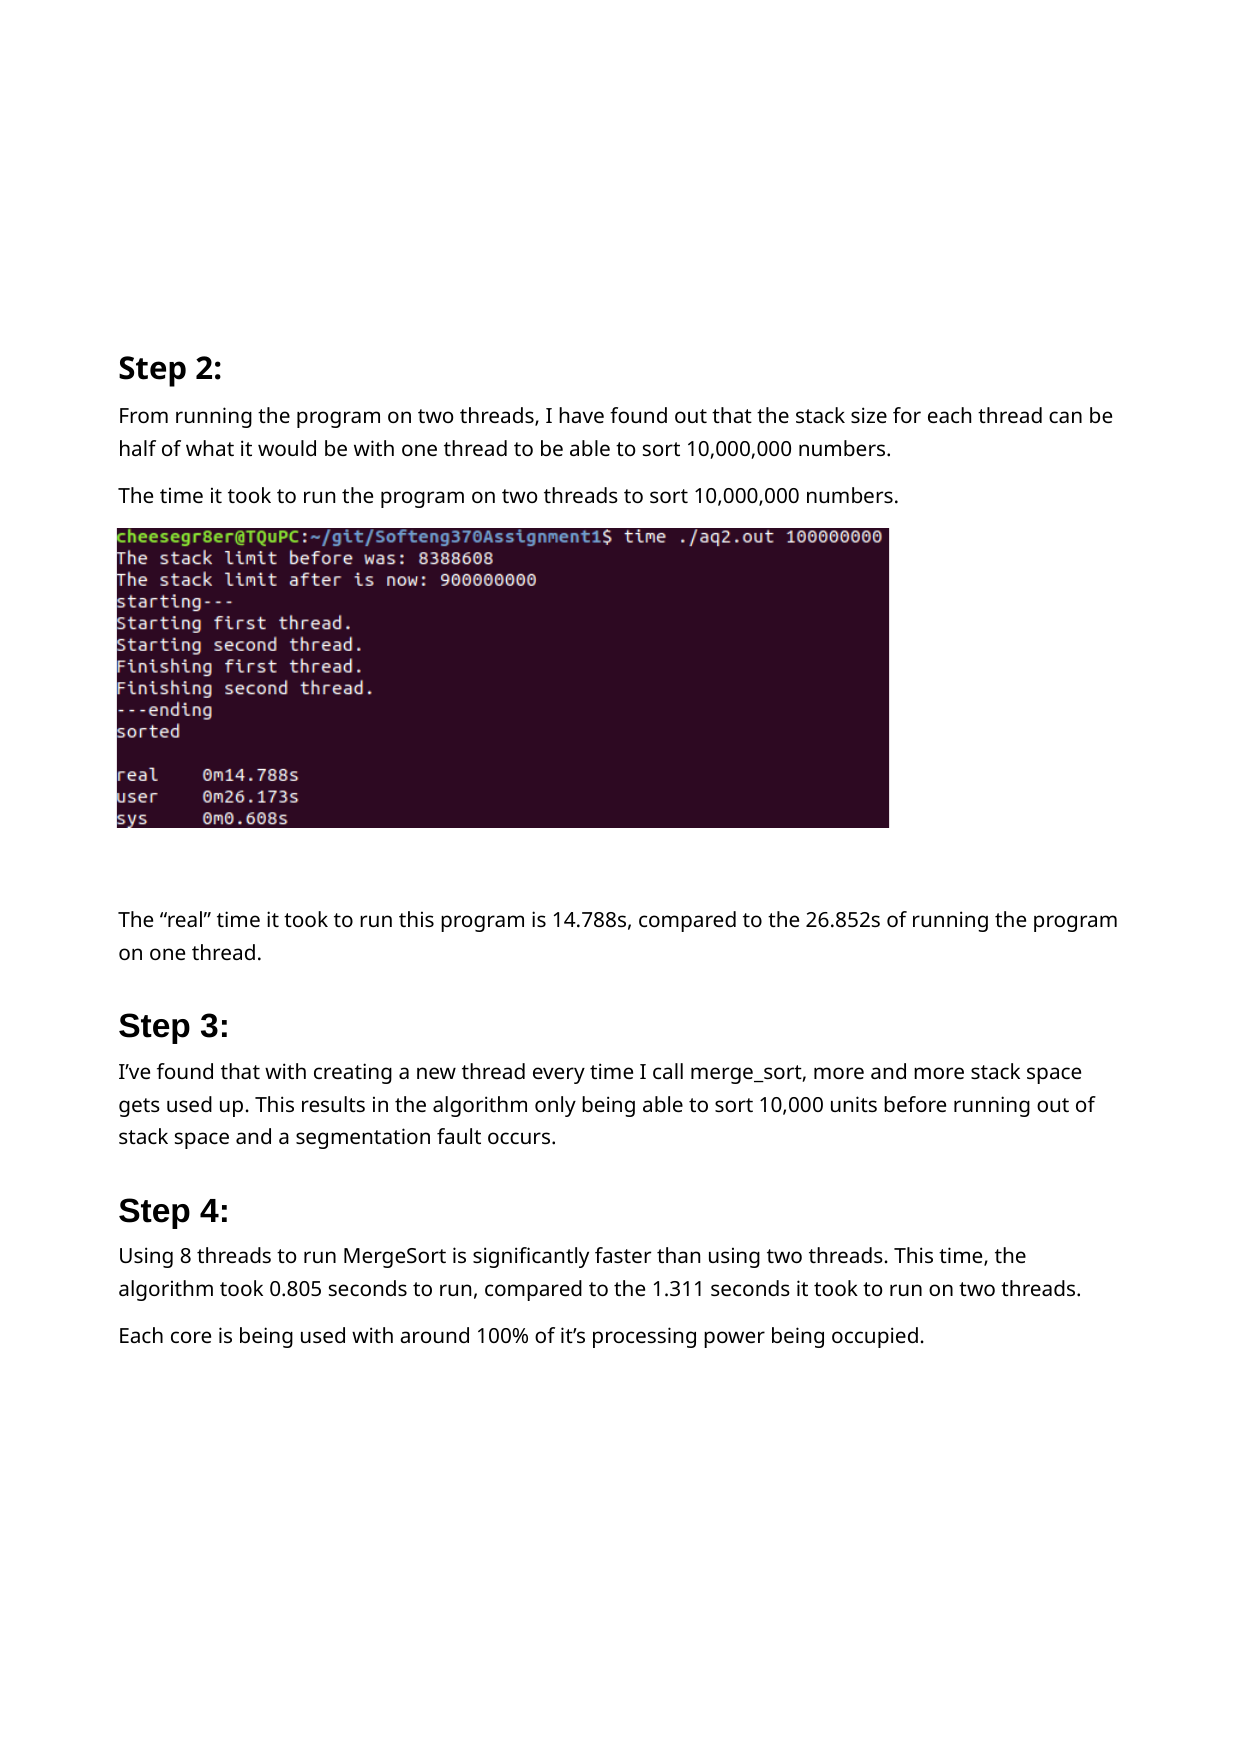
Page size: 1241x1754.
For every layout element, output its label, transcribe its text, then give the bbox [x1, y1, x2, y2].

subtitle Step 4: [118, 1191, 1122, 1229]
subtitle Step 3: [118, 1006, 1122, 1045]
subtitle Step 2: [118, 346, 1122, 388]
text I’ve found that with creating a new thread every time I call merge_sort, more and more stack space gets used up. This results in the algorithm only being able to sort 10,000 units before running out of stack space and a segmentation fault occurs. [118, 1057, 1122, 1151]
text The time it took to run the program on two threads to sort 10,000,000 numbers. [118, 481, 1122, 509]
picture [116, 528, 890, 828]
text Each core is being used with around 100% of it’s processing power being occupied. [118, 1321, 1122, 1350]
text The “real” time it took to run this program is 14.788s, compared to the 26.852s of running the program on one thread. [118, 906, 1122, 967]
text Using 8 threads to run MergeSort is significantly faster than using two threads. This time, the algorithm took 0.805 seconds to run, compared to the 1.311 seconds it took to run on two threads. [118, 1242, 1122, 1303]
text From running the program on two threads, I have found out that the stack size for each thread can be half of what it would be with one thread to be able to sort 10,000,000 numbers. [118, 401, 1122, 462]
